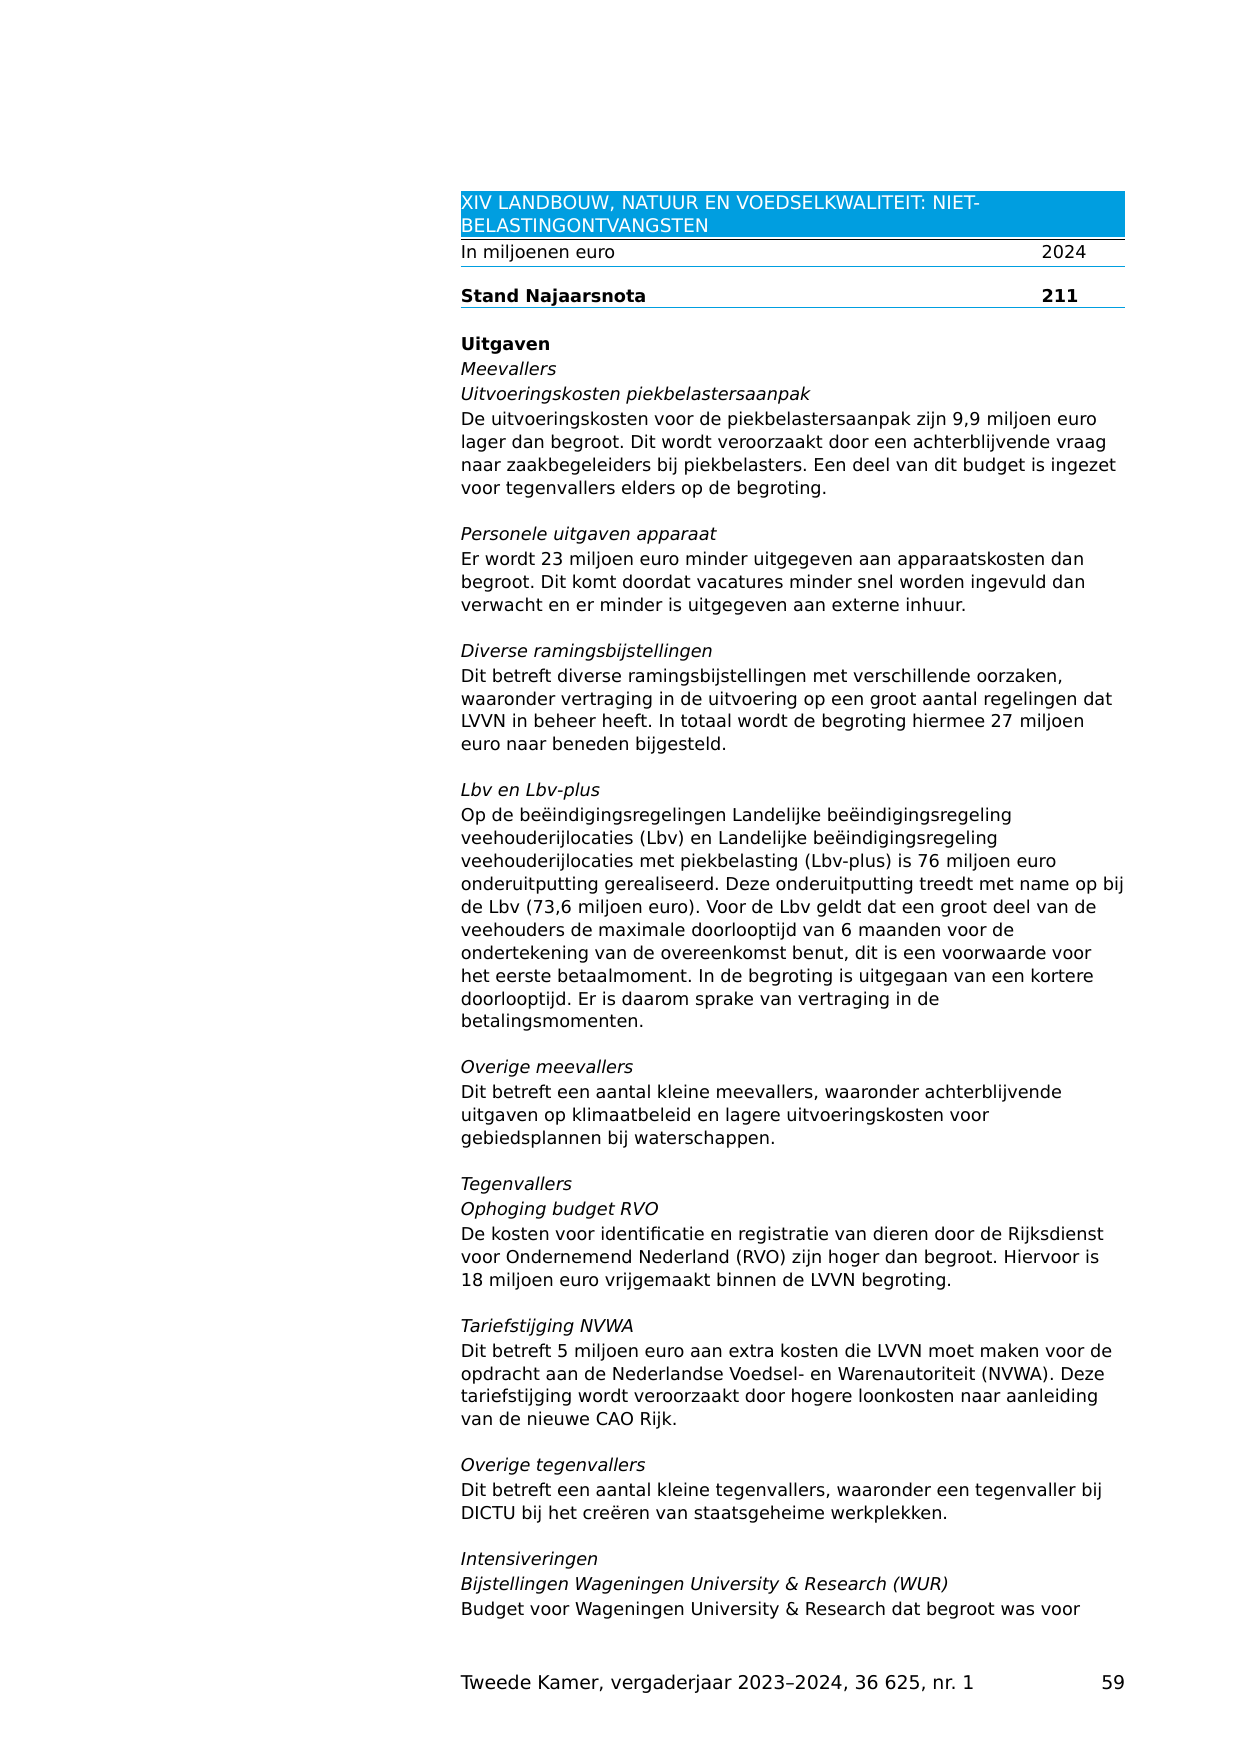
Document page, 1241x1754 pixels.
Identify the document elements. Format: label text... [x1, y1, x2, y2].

text Diverse ramingsbijstellingen [461, 639, 1125, 662]
text Budget voor Wageningen University & Research dat begroot was voor [461, 1597, 1125, 1620]
text Dit betreft een aantal kleine tegenvallers, waaronder een tegenvaller bij DICTU bij het creëren van staatsgeheime werkplekken. [461, 1478, 1125, 1524]
table_cell In miljoenen euro [461, 240, 1038, 266]
text Dit betreft een aantal kleine meevallers, waaronder achterblijvende uitgaven op klimaatbeleid en lagere uitvoeringskosten voor gebiedsplannen bij waterschappen. [461, 1080, 1125, 1149]
text Lbv en Lbv-plus [461, 778, 1125, 801]
text Er wordt 23 miljoen euro minder uitgegeven aan apparaatskosten dan begroot. Dit komt doordat vacatures minder snel worden ingevuld dan verwacht en er minder is uitgegeven aan externe inhuur. [461, 547, 1125, 616]
text Uitvoeringskosten piekbelastersaanpak [461, 382, 1125, 405]
text Tegenvallers [461, 1172, 1125, 1195]
table_cell 211 [1039, 286, 1125, 307]
table_cell [461, 267, 1038, 286]
table_cell 2024 [1039, 240, 1125, 266]
text Intensiveringen [461, 1547, 1125, 1570]
text Uitgaven [461, 332, 1125, 355]
text Ophoging budget RVO [461, 1197, 1125, 1220]
text Op de beëindigingsregelingen Landelijke beëindigingsregeling veehouderijlocaties (Lbv) en Landelijke beëindigingsregeling veehouderijlocaties met piekbelasting (Lbv-plus) is 76 miljoen euro onderuitputting gerealiseerd. Deze onderuitputting treedt met name op bij de Lbv (73,6 miljoen euro). Voor de Lbv geldt dat een groot deel van de veehouders de maximale doorlooptijd van 6 maanden voor de ondertekening van de overeenkomst benut, dit is een voorwaarde voor het eerste betaalmoment. In de begroting is uitgegaan van een kortere doorlooptijd. Er is daarom sprake van vertraging in de betalingsmomenten. [461, 803, 1125, 1032]
text Overige meevallers [461, 1055, 1125, 1078]
text Meevallers [461, 357, 1125, 380]
text Dit betreft diverse ramingsbijstellingen met verschillende oorzaken, waaronder vertraging in de uitvoering op een groot aantal regelingen dat LVVN in beheer heeft. In totaal wordt de begroting hiermee 27 miljoen euro naar beneden bijgesteld. [461, 664, 1125, 755]
text Tariefstijging NVWA [461, 1314, 1125, 1337]
text Personele uitgaven apparaat [461, 522, 1125, 545]
text Dit betreft 5 miljoen euro aan extra kosten die LVVN moet maken voor de opdracht aan de Nederlandse Voedsel- en Warenautoriteit (NVWA). Deze tariefstijging wordt veroorzaakt door hogere loonkosten naar aanleiding van de nieuwe CAO Rijk. [461, 1339, 1125, 1430]
table_cell [1039, 267, 1125, 286]
table_cell Stand Najaarsnota [461, 286, 1038, 307]
text Overige tegenvallers [461, 1453, 1125, 1476]
text De kosten voor identificatie en registratie van dieren door de Rijksdienst voor Ondernemend Nederland (RVO) zijn hoger dan begroot. Hiervoor is 18 miljoen euro vrijgemaakt binnen de LVVN begroting. [461, 1222, 1125, 1291]
text De uitvoeringskosten voor de piekbelastersaanpak zijn 9,9 miljoen euro lager dan begroot. Dit wordt veroorzaakt door een achterblijvende vraag naar zaakbegeleiders bij piekbelasters. Een deel van dit budget is ingezet voor tegenvallers elders op de begroting. [461, 407, 1125, 499]
text Bijstellingen Wageningen University & Research (WUR) [461, 1572, 1125, 1595]
